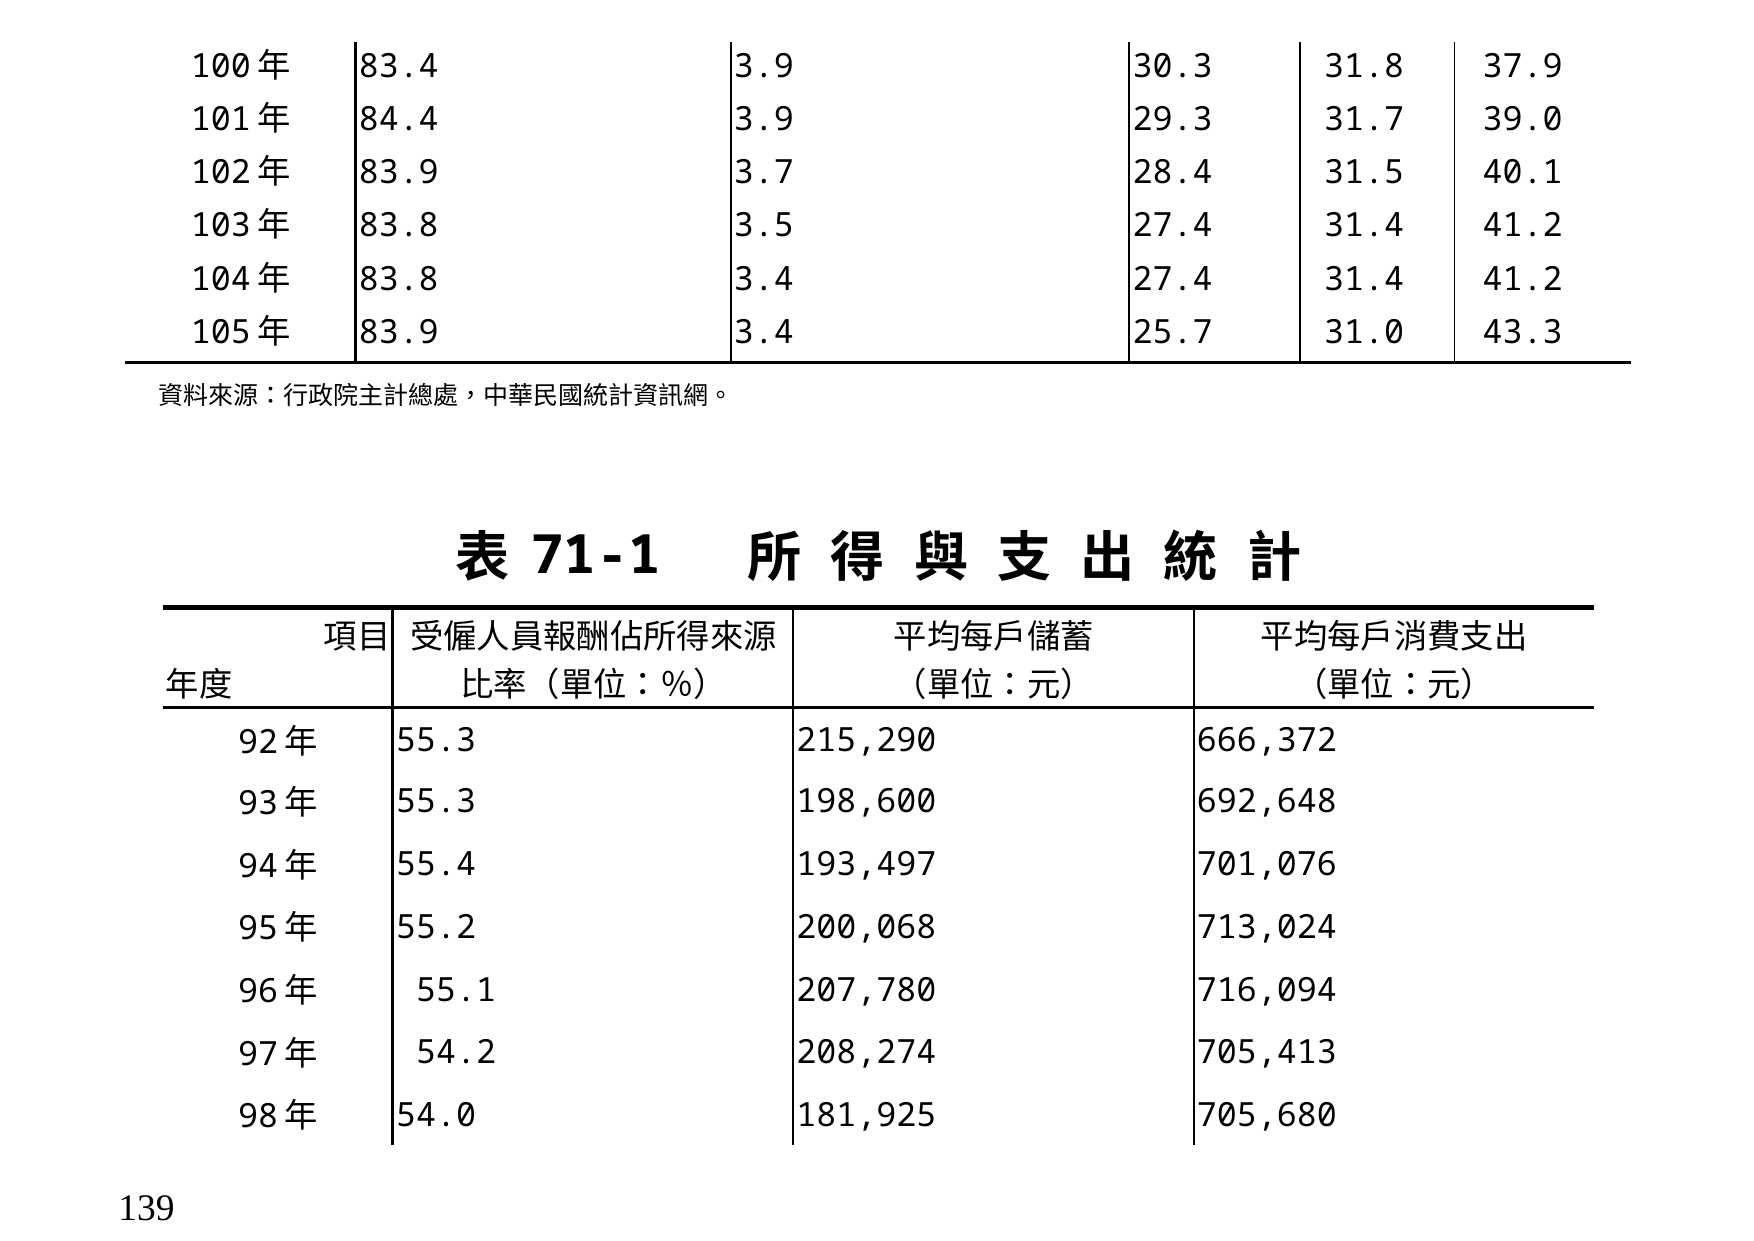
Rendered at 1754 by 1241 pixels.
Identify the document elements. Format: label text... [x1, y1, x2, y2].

table_cell 27.4 [1130, 202, 1299, 255]
table_cell 83.8 [357, 255, 730, 308]
table_cell 94年 [163, 831, 391, 894]
table_cell 54.0 [394, 1082, 792, 1145]
table_cell 3.9 [732, 42, 1128, 95]
table_cell 666,372 [1195, 709, 1594, 768]
table_cell 54.2 [394, 1019, 792, 1082]
table_cell 55.3 [394, 769, 792, 831]
table_cell 98年 [163, 1082, 391, 1145]
table_cell 207,780 [794, 957, 1193, 1019]
table_cell 101年 [125, 95, 354, 148]
table_cell 102年 [125, 149, 354, 202]
table_cell 95年 [163, 894, 391, 957]
table_cell 104年 [125, 255, 354, 308]
table_cell 31.0 [1301, 308, 1454, 361]
table_cell 705,680 [1195, 1082, 1594, 1145]
table_cell 198,600 [794, 769, 1193, 831]
table_cell 3.9 [732, 95, 1128, 148]
table_cell 30.3 [1130, 42, 1299, 95]
table_cell 41.2 [1455, 255, 1631, 308]
table_cell 83.8 [357, 202, 730, 255]
table_cell 41.2 [1455, 202, 1631, 255]
table_cell 100年 [125, 42, 354, 95]
table_cell 40.1 [1455, 149, 1631, 202]
table_cell 27.4 [1130, 255, 1299, 308]
subtitle 表71-1 所得與支出統計 [128, 480, 1628, 605]
table_cell 37.9 [1455, 42, 1631, 95]
table_cell 105年 [125, 308, 354, 361]
table_cell 29.3 [1130, 95, 1299, 148]
table_cell 55.3 [394, 709, 792, 768]
table_cell 83.9 [357, 308, 730, 361]
table_cell 31.4 [1301, 202, 1454, 255]
table_cell 25.7 [1130, 308, 1299, 361]
table_cell 705,413 [1195, 1019, 1594, 1082]
table_cell 692,648 [1195, 769, 1594, 831]
table_cell 55.4 [394, 831, 792, 894]
table_cell 55.1 [394, 957, 792, 1019]
table_cell 181,925 [794, 1082, 1193, 1145]
table_cell 83.4 [357, 42, 730, 95]
table_cell 83.9 [357, 149, 730, 202]
table_cell 200,068 [794, 894, 1193, 957]
table_cell 97年 [163, 1019, 391, 1082]
table_cell 3.7 [732, 149, 1128, 202]
table_cell 103年 [125, 202, 354, 255]
table_cell 93年 [163, 769, 391, 831]
table_cell 701,076 [1195, 831, 1594, 894]
table_cell 31.5 [1301, 149, 1454, 202]
table_cell 208,274 [794, 1019, 1193, 1082]
table_cell 215,290 [794, 709, 1193, 768]
table_cell 193,497 [794, 831, 1193, 894]
table_cell 3.4 [732, 308, 1128, 361]
table_header 平均每戶消費支出 （單位：元） [1195, 610, 1594, 706]
text 資料來源：行政院主計總處，中華民國統計資訊網。 [158, 375, 1543, 412]
table_cell 3.5 [732, 202, 1128, 255]
table_cell 96年 [163, 957, 391, 1019]
table_cell 31.8 [1301, 42, 1454, 95]
table_cell 43.3 [1455, 308, 1631, 361]
table_cell 31.4 [1301, 255, 1454, 308]
table_cell 713,024 [1195, 894, 1594, 957]
table_cell 84.4 [357, 95, 730, 148]
table_header 平均每戶儲蓄 （單位：元） [794, 610, 1193, 706]
table_cell 55.2 [394, 894, 792, 957]
table_cell 31.7 [1301, 95, 1454, 148]
table_cell 39.0 [1455, 95, 1631, 148]
table_cell 716,094 [1195, 957, 1594, 1019]
table_header 受僱人員報酬佔所得來源比率（單位：％） [394, 610, 792, 706]
table_cell 92年 [163, 709, 391, 768]
table_header 項目 年度 [163, 610, 391, 706]
table_cell 28.4 [1130, 149, 1299, 202]
table_cell 3.4 [732, 255, 1128, 308]
